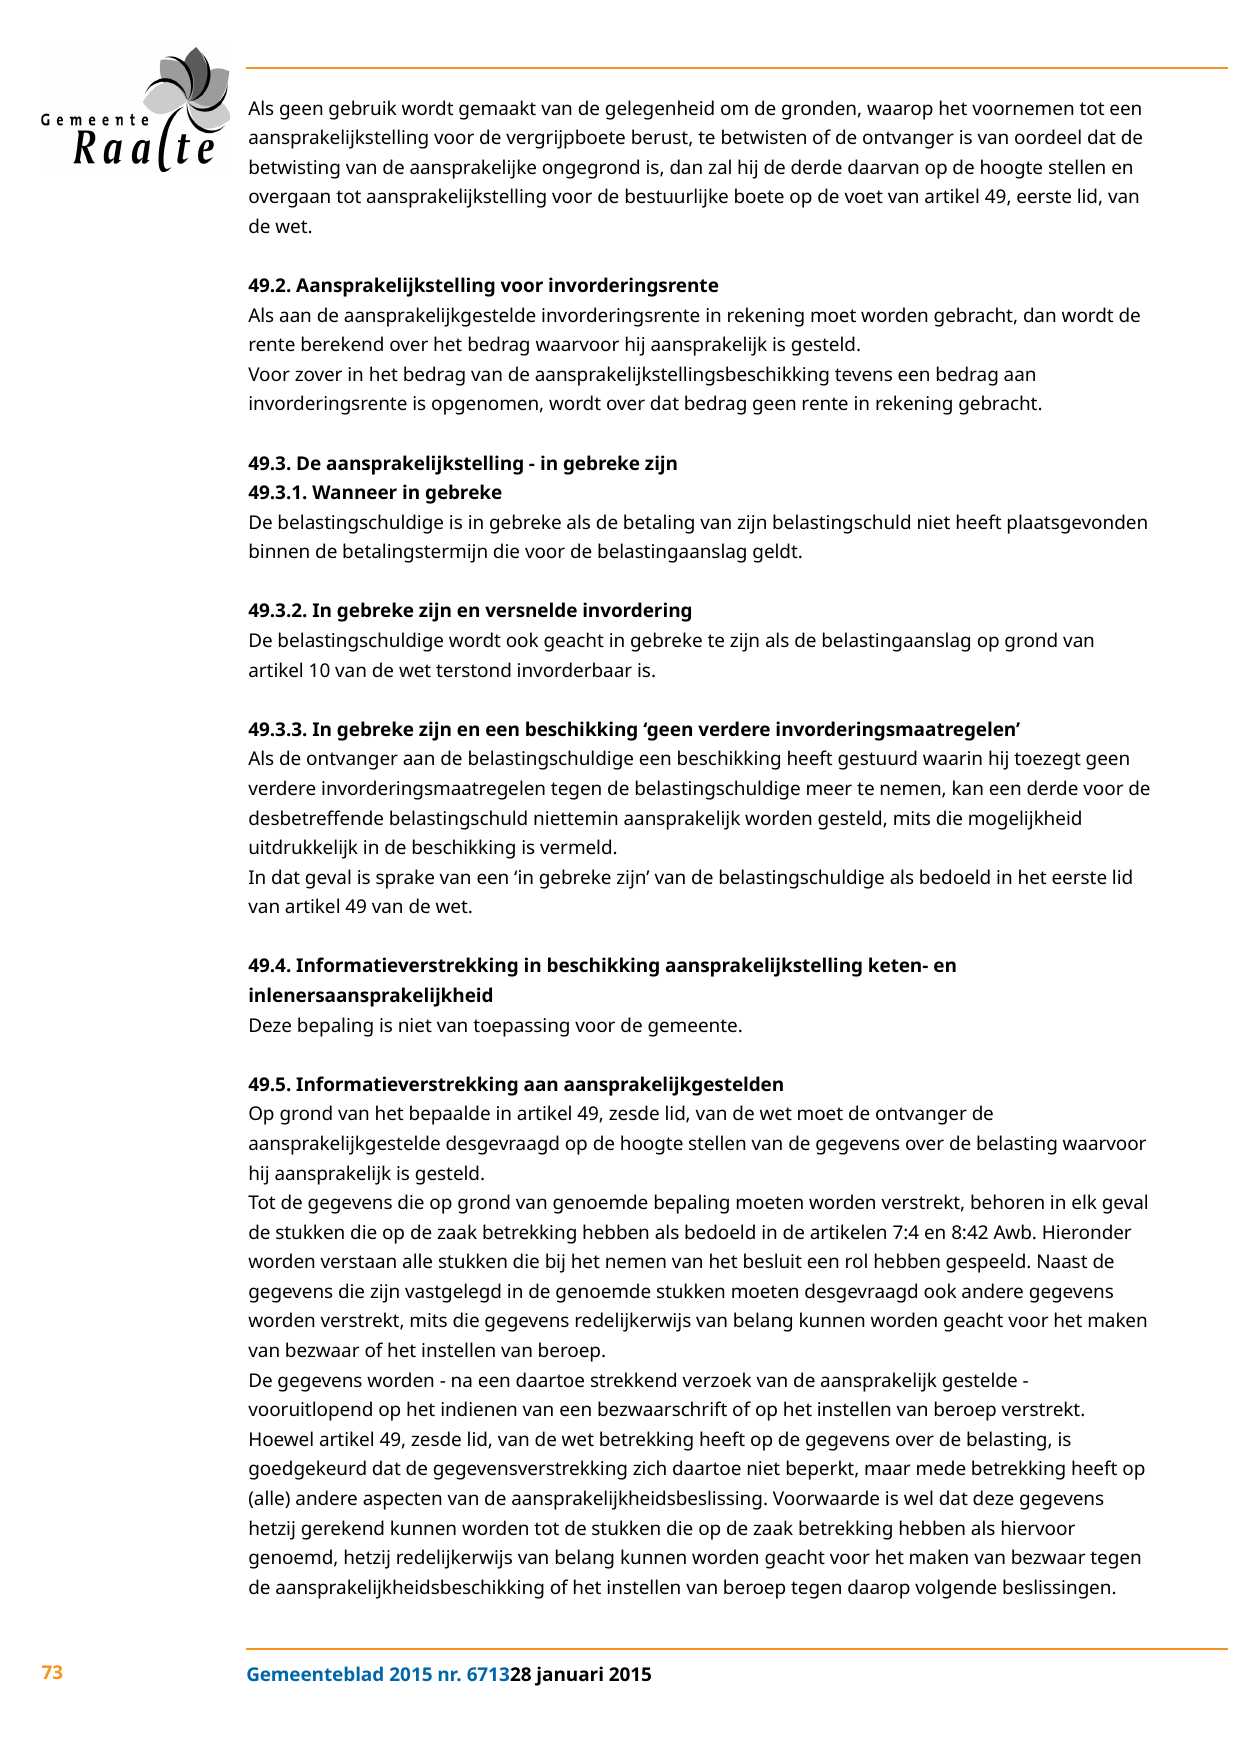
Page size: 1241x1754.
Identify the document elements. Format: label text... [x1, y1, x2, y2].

text 49.3.1. Wanneer in gebreke [248, 479, 1152, 505]
text Tot de gegevens die op grond van genoemde bepaling moeten worden verstrekt, behoren in elk geval de stukken die op de zaak betrekking hebben als bedoeld in de artikelen 7:4 en 8:42 Awb. Hieronder worden verstaan alle stukken die bij het nemen van het besluit een rol hebben gespeeld. Naast de gegevens die zijn vastgelegd in de genoemde stukken moeten desgevraagd ook andere gegevens worden verstrekt, mits die gegevens redelijkerwijs van belang kunnen worden geacht voor het maken van bezwaar of het instellen van beroep. [248, 1189, 1152, 1363]
picture [41, 47, 231, 172]
text 49.2. Aansprakelijkstelling voor invorderingsrente [248, 272, 1152, 298]
text 49.3.2. In gebreke zijn en versnelde invordering [248, 598, 1152, 623]
text 49.5. Informatieverstrekking aan aansprakelijkgestelden [248, 1071, 1152, 1097]
text Als aan de aansprakelijkgestelde invorderingsrente in rekening moet worden gebracht, dan wordt de rente berekend over het bedrag waarvoor hij aansprakelijk is gesteld. [248, 302, 1152, 357]
text De gegevens worden - na een daartoe strekkend verzoek van de aansprakelijk gestelde - vooruitlopend op het indienen van een bezwaarschrift of op het instellen van beroep verstrekt. [248, 1367, 1152, 1422]
text In dat geval is sprake van een ‘in gebreke zijn’ van de belastingschuldige als bedoeld in het eerste lid van artikel 49 van de wet. [248, 864, 1152, 919]
text 49.4. Informatieverstrekking in beschikking aansprakelijkstelling keten- en inlenersaansprakelijkheid [248, 953, 1152, 1008]
text 49.3.3. In gebreke zijn en een beschikking ‘geen verdere invorderingsmaatregelen’ [248, 716, 1152, 742]
text Op grond van het bepaalde in artikel 49, zesde lid, van de wet moet de ontvanger de aansprakelijkgestelde desgevraagd op de hoogte stellen van de gegevens over de belasting waarvoor hij aansprakelijk is gesteld. [248, 1101, 1152, 1186]
text 49.3. De aansprakelijkstelling - in gebreke zijn [248, 450, 1152, 476]
text Als geen gebruik wordt gemaakt van de gelegenheid om de gronden, waarop het voornemen tot een aansprakelijkstelling voor de vergrijpboete berust, te betwisten of de ontvanger is van oordeel dat de betwisting van de aansprakelijke ongegrond is, dan zal hij de derde daarvan op de hoogte stellen en overgaan tot aansprakelijkstelling voor de bestuurlijke boete op de voet van artikel 49, eerste lid, van de wet. [248, 95, 1152, 239]
text Hoewel artikel 49, zesde lid, van de wet betrekking heeft op de gegevens over de belasting, is goedgekeurd dat de gegevensverstrekking zich daartoe niet beperkt, maar mede betrekking heeft op (alle) andere aspecten van de aansprakelijkheidsbeslissing. Voorwaarde is wel dat deze gegevens hetzij gerekend kunnen worden tot de stukken die op de zaak betrekking hebben als hiervoor genoemd, hetzij redelijkerwijs van belang kunnen worden geacht voor het maken van bezwaar tegen de aansprakelijkheidsbeschikking of het instellen van beroep tegen daarop volgende beslissingen. [248, 1426, 1152, 1600]
text De belastingschuldige is in gebreke als de betaling van zijn belastingschuld niet heeft plaatsgevonden binnen de betalingstermijn die voor de belastingaanslag geldt. [248, 509, 1152, 564]
text De belastingschuldige wordt ook geacht in gebreke te zijn als de belastingaanslag op grond van artikel 10 van de wet terstond invorderbaar is. [248, 627, 1152, 683]
text Als de ontvanger aan de belastingschuldige een beschikking heeft gestuurd waarin hij toezegt geen verdere invorderingsmaatregelen tegen de belastingschuldige meer te nemen, kan een derde voor de desbetreffende belastingschuld niettemin aansprakelijk worden gesteld, mits die mogelijkheid uitdrukkelijk in de beschikking is vermeld. [248, 746, 1152, 860]
text Deze bepaling is niet van toepassing voor de gemeente. [248, 1012, 1152, 1038]
text Voor zover in het bedrag van de aansprakelijkstellingsbeschikking tevens een bedrag aan invorderingsrente is opgenomen, wordt over dat bedrag geen rente in rekening gebracht. [248, 361, 1152, 416]
